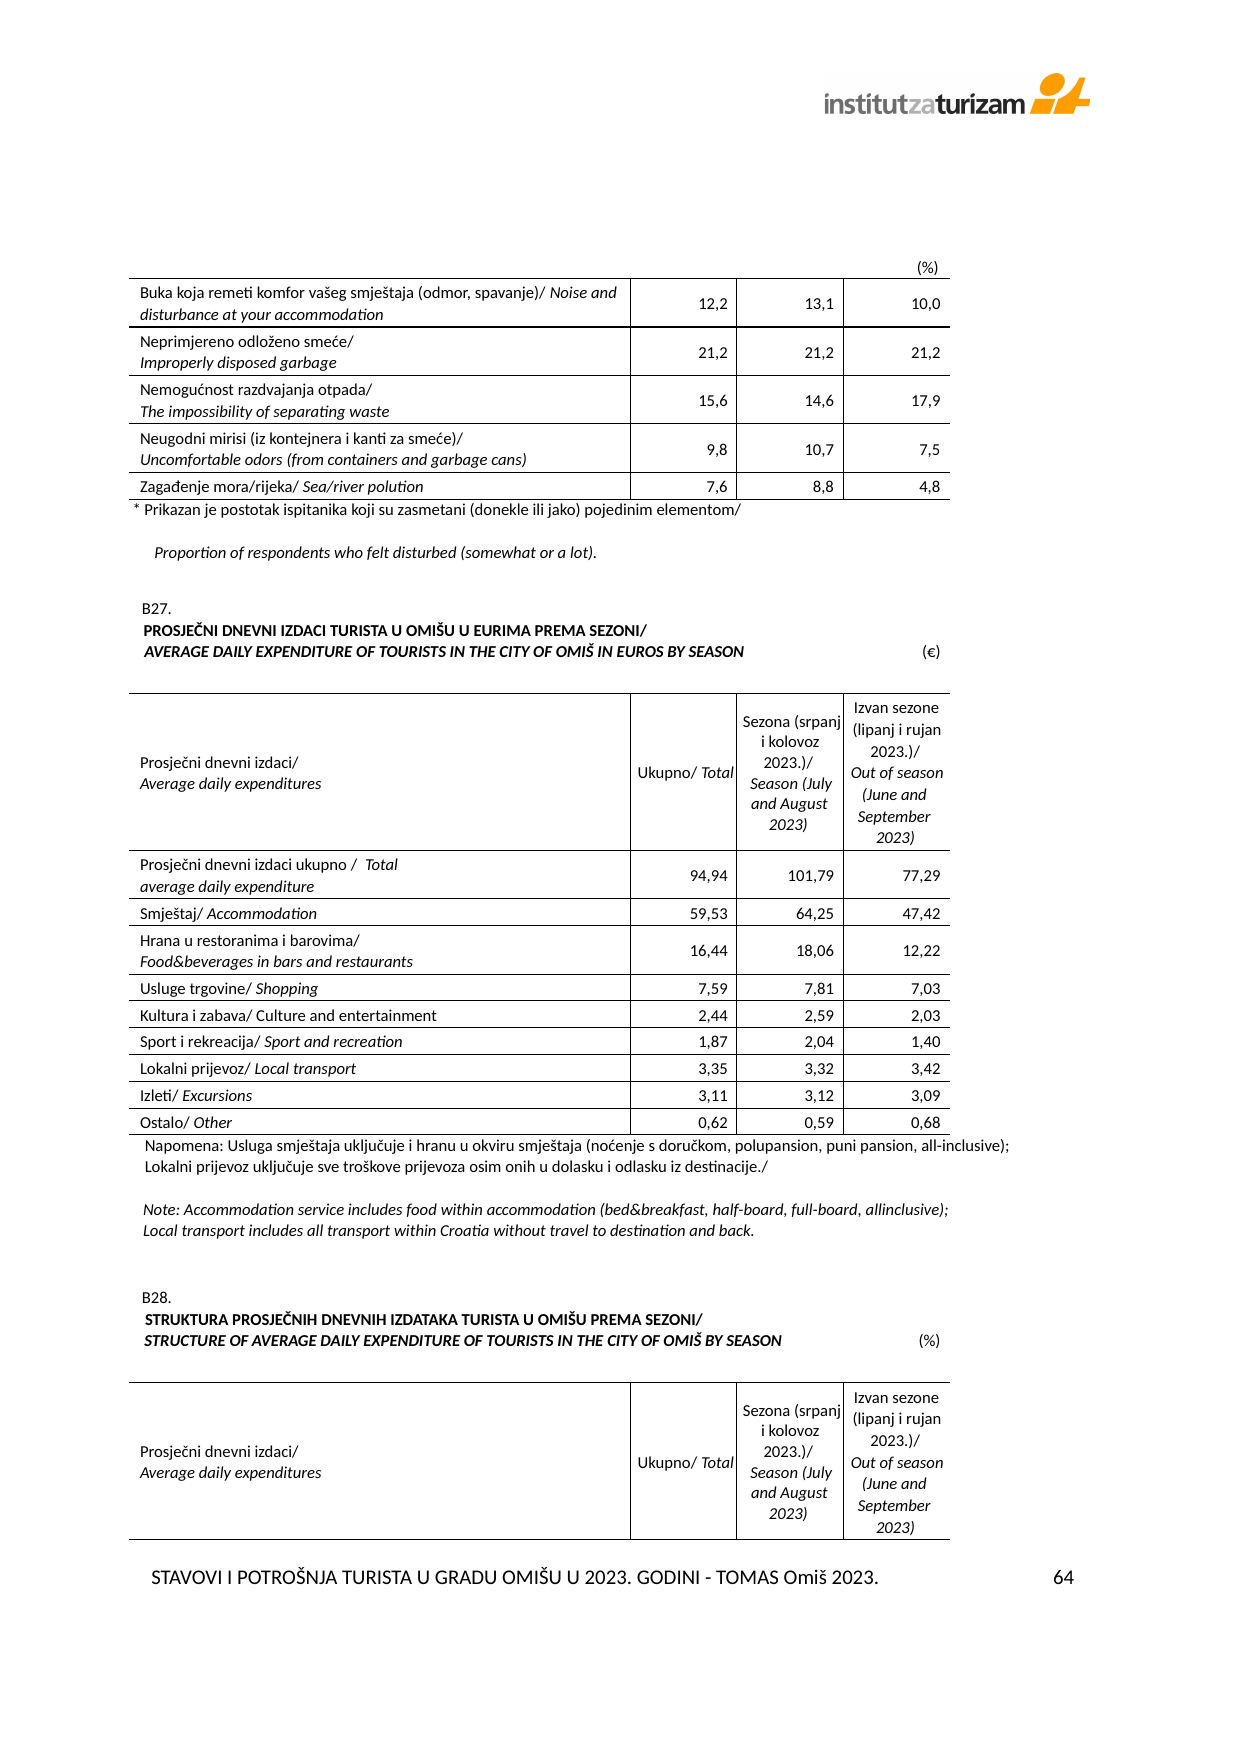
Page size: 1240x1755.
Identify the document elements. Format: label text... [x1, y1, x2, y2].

table_header Izvan sezone (lipanj i rujan 2023.)/ Out of season (June and September 2023) [844, 1383, 950, 1539]
table_cell 47,42 [844, 899, 950, 925]
table_cell 1,40 [844, 1028, 950, 1054]
table_header [125, 663, 953, 1135]
table_header Sezona (srpanj i kolovoz 2023.)/ Season (July and August 2023) [737, 1383, 843, 1539]
table_cell 3,09 [844, 1082, 950, 1107]
table_cell Buka koja remeti komfor vašeg smještaja (odmor, spavanje)/ Noise and disturbance at your accommodation [129, 279, 630, 326]
table_cell Smještaj/ Accommodation [129, 899, 630, 925]
table_header Ukupno/ Total [631, 694, 736, 850]
table_cell 21,2 [844, 328, 950, 375]
table_header [108, 1353, 124, 1562]
table_cell 2,03 [844, 1001, 950, 1027]
table_cell 0,59 [737, 1109, 843, 1134]
table_cell 7,59 [631, 975, 736, 1000]
text STRUCTURE OF AVERAGE DAILY EXPENDITURE OF TOURISTS IN THE CITY OF OMIŠ BY SEASON (%) [95, 1331, 1079, 1351]
table_cell 101,79 [737, 851, 843, 898]
text B27. [95, 598, 1079, 619]
table_cell 59,53 [631, 899, 736, 925]
table_header [108, 278, 124, 499]
table_cell 7,5 [844, 424, 950, 472]
table_cell 14,6 [737, 376, 843, 423]
text Proportion of respondents who felt disturbed (somewhat or a lot). [143, 543, 1079, 563]
table_header Izvan sezone (lipanj i rujan 2023.)/ Out of season (June and September 2023) [844, 694, 950, 850]
table_cell 21,2 [631, 328, 736, 375]
table_cell Zagađenje mora/rijeka/ Sea/river polution [129, 473, 630, 498]
table_header Prosječni dnevni izdaci/ Average daily expenditures [129, 694, 630, 850]
table_cell Neugodni mirisi (iz kontejnera i kanti za smeće)/ Uncomfortable odors (from containers and garbage cans) [129, 424, 630, 472]
table_cell Prosječni dnevni izdaci ukupno / Total average daily expenditure [129, 851, 630, 898]
table_cell 7,03 [844, 975, 950, 1000]
text STRUKTURA PROSJEČNIH DNEVNIH IZDATAKA TURISTA U OMIŠU PREMA SEZONI/ [95, 1309, 1079, 1329]
table_cell 3,42 [844, 1055, 950, 1081]
table_cell Sport i rekreacija/ Sport and recreation [129, 1028, 630, 1054]
table_cell 7,81 [737, 975, 843, 1000]
text Note: Accommodation service includes food within accommodation (bed&breakfast, half-board, full-board, allinclusive); Local transport includes all transport within Croatia without travel to destination and back. [143, 1199, 956, 1240]
table_cell 3,32 [737, 1055, 843, 1081]
table_cell Ostalo/ Other [129, 1109, 630, 1134]
table_header Ukupno/ Total [631, 1383, 736, 1539]
table_cell 4,8 [844, 473, 950, 498]
table_header Sezona (srpanj i kolovoz 2023.)/ Season (July and August 2023) [737, 694, 843, 850]
table_cell 15,6 [631, 376, 736, 423]
text Napomena: Usluga smještaja uključuje i hranu u okviru smještaja (noćenje s doručkom, polupansion, puni pansion, all-inclusive); Lokalni prijevoz uključuje sve troškove prijevoza osim onih u dolasku i odlasku iz destinacije./ [144, 1135, 1011, 1176]
table_cell 1,87 [631, 1028, 736, 1054]
table_cell Usluge trgovine/ Shopping [129, 975, 630, 1000]
table_cell 10,0 [844, 279, 950, 326]
table_cell 0,68 [844, 1109, 950, 1134]
table_cell 77,29 [844, 851, 950, 898]
table_cell 18,06 [737, 926, 843, 973]
table_cell 10,7 [737, 424, 843, 472]
table_cell 2,59 [737, 1001, 843, 1027]
table_cell 3,12 [737, 1082, 843, 1107]
list Prikazan je postotak ispitanika koji su zasmetani (donekle ili jako) pojedinim elementom/ [132, 499, 1079, 520]
table_header [844, 278, 953, 499]
table_cell 12,2 [631, 279, 736, 326]
table_cell 2,04 [737, 1028, 843, 1054]
table_cell 9,8 [631, 424, 736, 472]
table_cell 0,62 [631, 1109, 736, 1134]
table_cell 17,9 [844, 376, 950, 423]
table_cell Nemogućnost razdvajanja otpada/ The impossibility of separating waste [129, 376, 630, 423]
table_cell 13,1 [737, 279, 843, 326]
table_cell 12,22 [844, 926, 950, 973]
text AVERAGE DAILY EXPENDITURE OF TOURISTS IN THE CITY OF OMIŠ IN EUROS BY SEASON (€) [95, 642, 1079, 662]
table_cell 3,35 [631, 1055, 736, 1081]
table_cell 7,6 [631, 473, 736, 498]
table_cell 64,25 [737, 899, 843, 925]
table_cell 21,2 [737, 328, 843, 375]
table_header [108, 663, 124, 1135]
table_cell 94,94 [631, 851, 736, 898]
table_cell Hrana u restoranima i barovima/ Food&beverages in bars and restaurants [129, 926, 630, 973]
table_cell 8,8 [737, 473, 843, 498]
table_header Prosječni dnevni izdaci/ Average daily expenditures [129, 1383, 630, 1539]
table_cell 16,44 [631, 926, 736, 973]
table_cell 3,11 [631, 1082, 736, 1107]
table_cell Neprimjereno odloženo smeće/ Improperly disposed garbage [129, 328, 630, 375]
table_cell 2,44 [631, 1001, 736, 1027]
table_header [125, 1353, 953, 1562]
text B28. [95, 1288, 1079, 1308]
table_header [125, 278, 630, 499]
text PROSJEČNI DNEVNI IZDACI TURISTA U OMIŠU U EURIMA PREMA SEZONI/ [95, 620, 1079, 640]
table_cell Izleti/ Excursions [129, 1082, 630, 1107]
table_cell Kultura i zabava/ Culture and entertainment [129, 1001, 630, 1027]
table_cell Lokalni prijevoz/ Local transport [129, 1055, 630, 1081]
